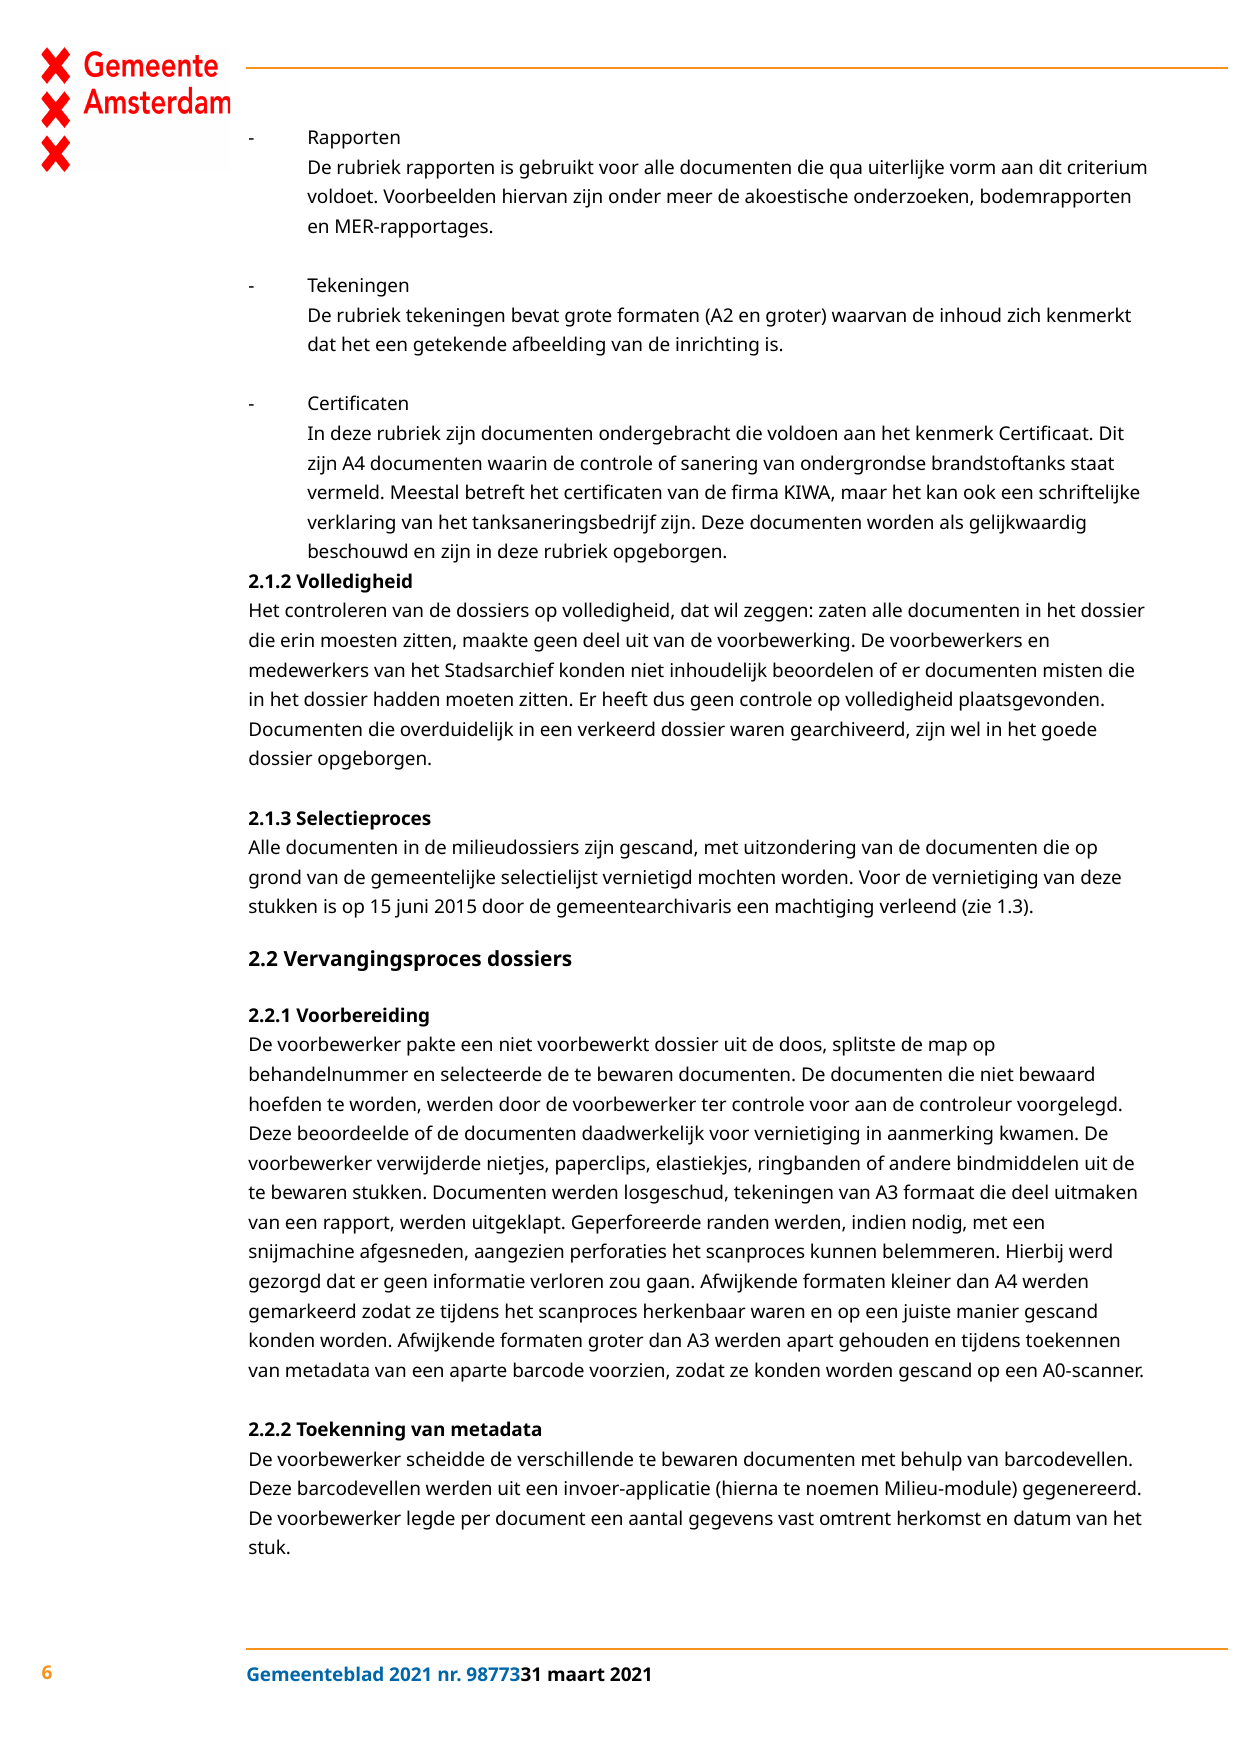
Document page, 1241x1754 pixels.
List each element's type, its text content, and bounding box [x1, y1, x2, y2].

text De voorbewerker scheidde de verschillende te bewaren documenten met behulp van barcodevellen. Deze barcodevellen werden uit een invoer-applicatie (hierna te noemen Milieu-module) gegenereerd. De voorbewerker legde per document een aantal gegevens vast omtrent herkomst en datum van het stuk. [248, 1446, 1152, 1560]
text 2.1.3 Selectieproces [248, 805, 1152, 831]
text 2.2.1 Voorbereiding [248, 1002, 1152, 1028]
text 2.2.2 Toekenning van metadata [248, 1416, 1152, 1442]
list Certificaten [248, 391, 1152, 416]
list Rapporten [248, 124, 1152, 150]
text De voorbewerker pakte een niet voorbewerkt dossier uit de doos, splitste de map op behandelnummer en selecteerde de te bewaren documenten. De documenten die niet bewaard hoefden te worden, werden door de voorbewerker ter controle voor aan de controleur voorgelegd. Deze beoordeelde of de documenten daadwerkelijk voor vernietiging in aanmerking kwamen. De voorbewerker verwijderde nietjes, paperclips, elastiekjes, ringbanden of andere bindmiddelen uit de te bewaren stukken. Documenten werden losgeschud, tekeningen van A3 formaat die deel uitmaken van een rapport, werden uitgeklapt. Geperforeerde randen werden, indien nodig, met een snijmachine afgesneden, aangezien perforaties het scanproces kunnen belemmeren. Hierbij werd gezorgd dat er geen informatie verloren zou gaan. Afwijkende formaten kleiner dan A4 werden gemarkeerd zodat ze tijdens het scanproces herkenbaar waren en op een juiste manier gescand konden worden. Afwijkende formaten groter dan A3 werden apart gehouden en tijdens toekennen van metadata van een aparte barcode voorzien, zodat ze konden worden gescand op een A0-scanner. [248, 1032, 1152, 1383]
text Het controleren van de dossiers op volledigheid, dat wil zeggen: zaten alle documenten in het dossier die erin moesten zitten, maakte geen deel uit van de voorbewerking. De voorbewerkers en medewerkers van het Stadsarchief konden niet inhoudelijk beoordelen of er documenten misten die in het dossier hadden moeten zitten. Er heeft dus geen controle op volledigheid plaatsgevonden. Documenten die overduidelijk in een verkeerd dossier waren gearchiveerd, zijn wel in het goede dossier opgeborgen. [248, 598, 1152, 771]
text Alle documenten in de milieudossiers zijn gescand, met uitzondering van de documenten die op grond van de gemeentelijke selectielijst vernietigd mochten worden. Voor de vernietiging van deze stukken is op 15 juni 2015 door de gemeentearchivaris een machtiging verleend (zie 1.3). [248, 834, 1152, 919]
list De rubriek rapporten is gebruikt voor alle documenten die qua uiterlijke vorm aan dit criterium voldoet. Voorbeelden hiervan zijn onder meer de akoestische onderzoeken, bodemrapporten en MER-rapportages. [248, 154, 1152, 239]
text 2.2 Vervangingsproces dossiers [248, 944, 1152, 972]
text 2.1.2 Volledigheid [248, 568, 1152, 594]
list De rubriek tekeningen bevat grote formaten (A2 en groter) waarvan de inhoud zich kenmerkt dat het een getekende afbeelding van de inrichting is. [248, 302, 1152, 357]
list In deze rubriek zijn documenten ondergebracht die voldoen aan het kenmerk Certificaat. Dit zijn A4 documenten waarin de controle of sanering van ondergrondse brandstoftanks staat vermeld. Meestal betreft het certificaten van de firma KIWA, maar het kan ook een schriftelijke verklaring van het tanksaneringsbedrijf zijn. Deze documenten worden als gelijkwaardig beschouwd en zijn in deze rubriek opgeborgen. [248, 420, 1152, 564]
list Tekeningen [248, 272, 1152, 298]
picture [41, 47, 231, 172]
